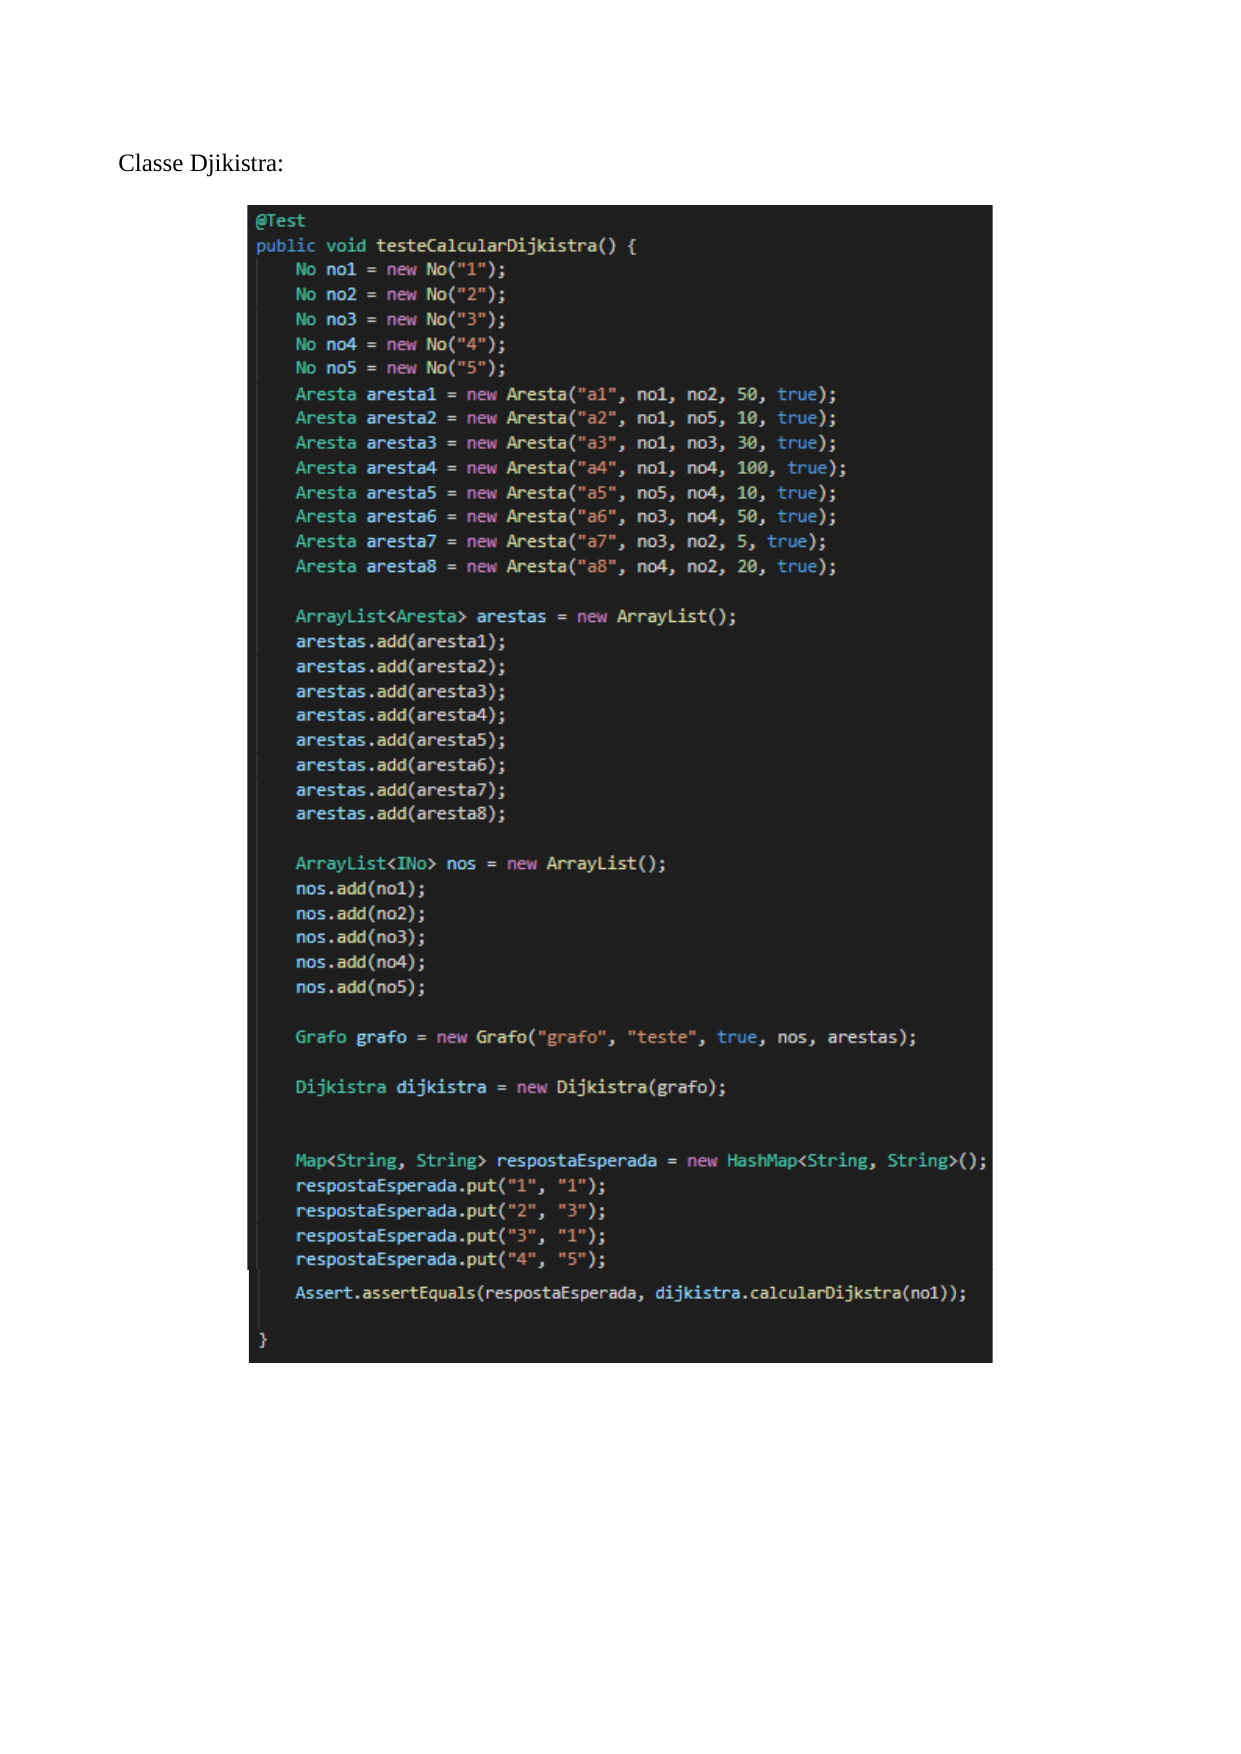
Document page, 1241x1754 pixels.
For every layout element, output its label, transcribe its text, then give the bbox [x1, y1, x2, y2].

picture [247, 205, 993, 1363]
text Classe Djikistra: [118, 148, 1122, 177]
